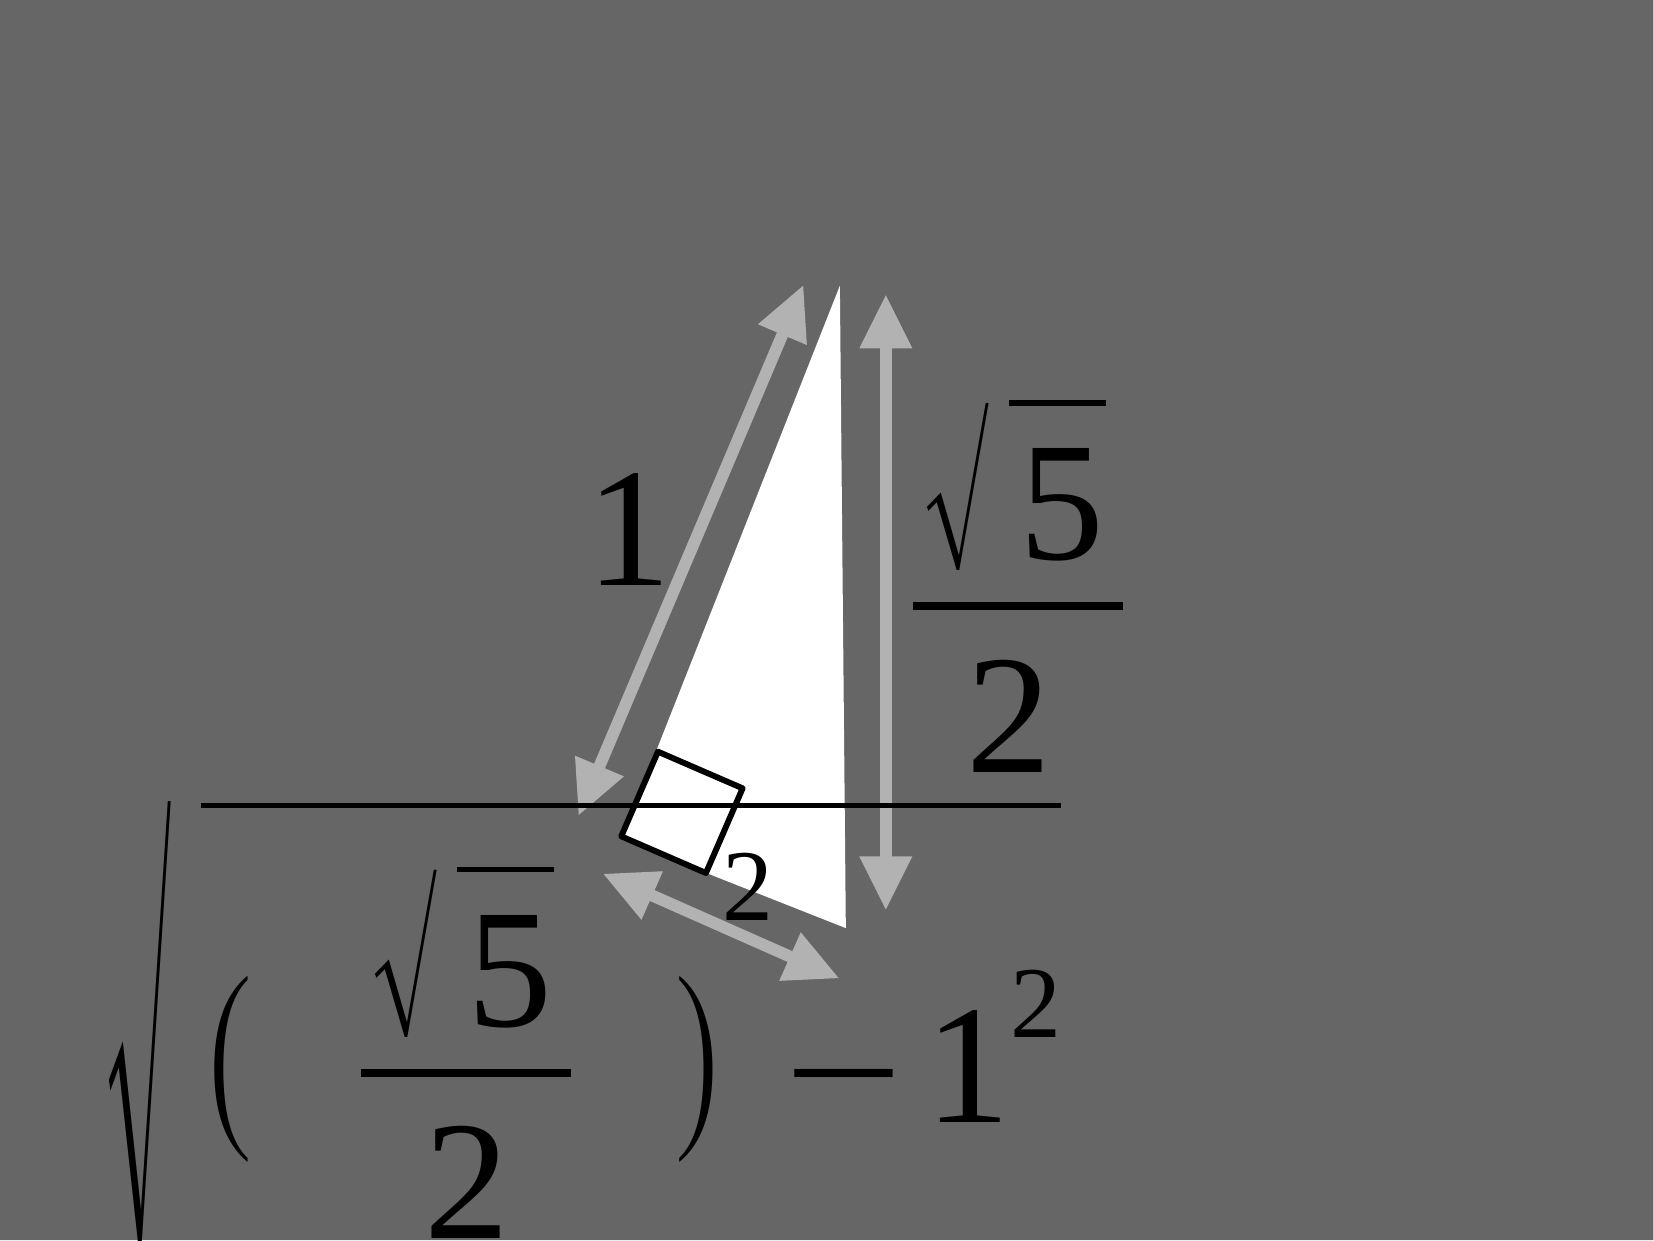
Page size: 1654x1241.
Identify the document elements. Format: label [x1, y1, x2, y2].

text_box [0, 0, 1654, 1241]
chart [543, 437, 709, 626]
text_box [645, 757, 738, 792]
chart [62, 389, 1167, 1241]
